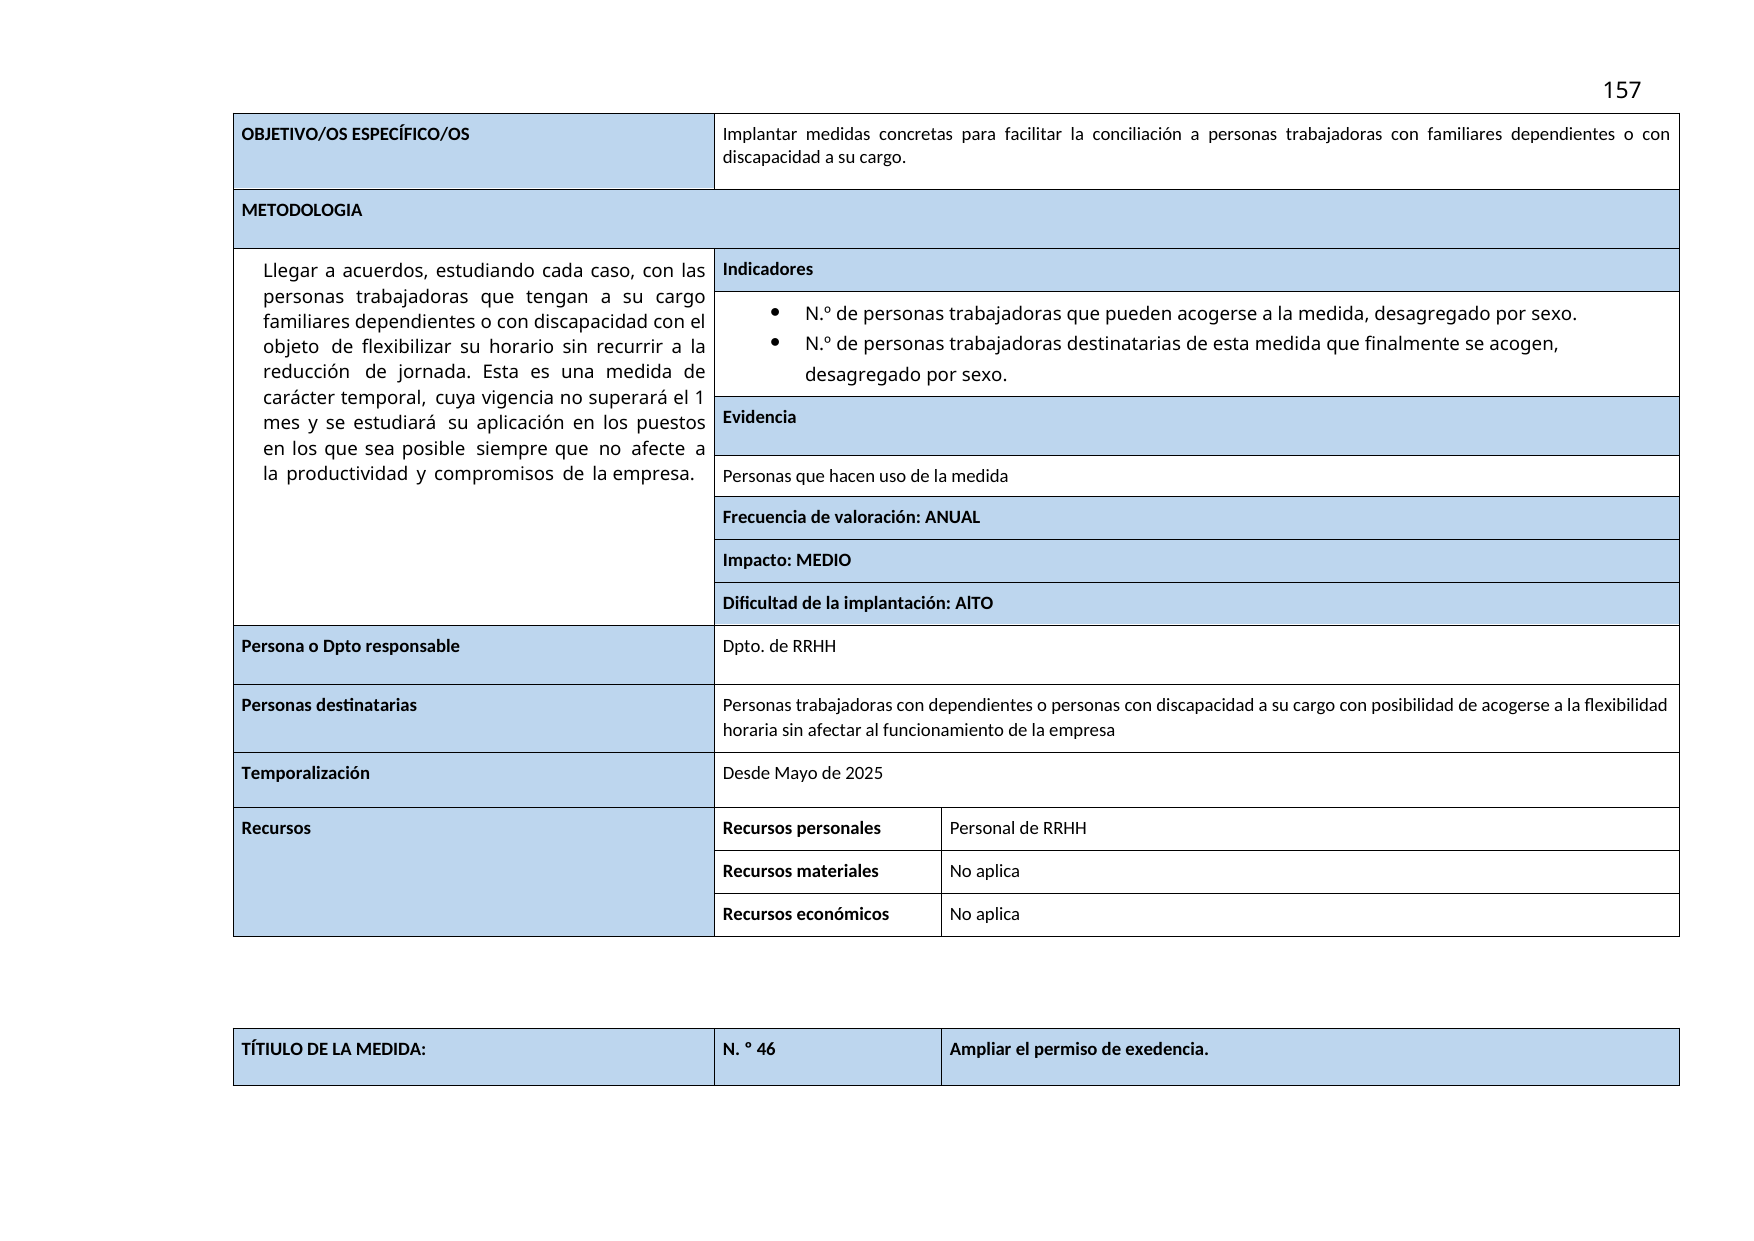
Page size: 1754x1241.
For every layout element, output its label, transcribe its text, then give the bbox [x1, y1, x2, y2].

table_cell Persona o Dpto responsable [234, 626, 714, 684]
table_cell Temporalización [234, 753, 714, 807]
table_cell Recursos materiales [715, 851, 941, 893]
table_cell Recursos económicos [715, 894, 941, 936]
table_cell Dificultad de la implantación: AlTO [715, 583, 1679, 624]
table_cell N.º de personas trabajadoras que pueden acogerse a la medida, desagregado por sexo. N.º de personas trabajadoras destinatarias de esta medida que finalmente se acogen, desagregado por sexo. [715, 292, 1679, 396]
table_cell Indicadores [715, 249, 1679, 291]
table_cell Personas destinatarias [234, 685, 714, 752]
table_cell No aplica [942, 894, 1679, 936]
table_cell OBJETIVO/OS ESPECÍFICO/OS [234, 114, 714, 188]
table_cell Recursos [234, 808, 714, 936]
table_header Ampliar el permiso de exedencia. [942, 1029, 1679, 1085]
table_cell Implantar medidas concretas para facilitar la conciliación a personas trabajadoras con familiares dependientes o con discapacidad a su cargo. [715, 114, 1679, 188]
table_cell Dpto. de RRHH [715, 626, 1679, 684]
table_cell Evidencia [715, 397, 1679, 455]
table_cell Llegar a acuerdos, estudiando cada caso, con las personas trabajadoras que tengan a su cargo familiares dependientes o con discapacidad con el objeto de flexibilizar su horario sin recurrir a la reducción de jornada. Esta es una medida de carácter temporal, cuya vigencia no superará el 1 mes y se estudiará su aplicación en los puestos en los que sea posible siempre que no afecte a la productividad y compromisos de la empresa. [234, 249, 714, 624]
table_cell METODOLOGIA [234, 190, 1679, 248]
table_cell No aplica [942, 851, 1679, 893]
table_cell Impacto: MEDIO [715, 540, 1679, 582]
table_header TÍTIULO DE LA MEDIDA: [234, 1029, 714, 1085]
table_cell Frecuencia de valoración: ANUAL [715, 497, 1679, 539]
table_cell Desde Mayo de 2025 [715, 753, 1679, 807]
table_cell Personas que hacen uso de la medida [715, 456, 1679, 496]
table_cell Recursos personales [715, 808, 941, 850]
table_header N. º 46 [715, 1029, 941, 1085]
table_cell Personal de RRHH [942, 808, 1679, 850]
table_cell Personas trabajadoras con dependientes o personas con discapacidad a su cargo con posibilidad de acogerse a la flexibilidad horaria sin afectar al funcionamiento de la empresa [715, 685, 1679, 752]
